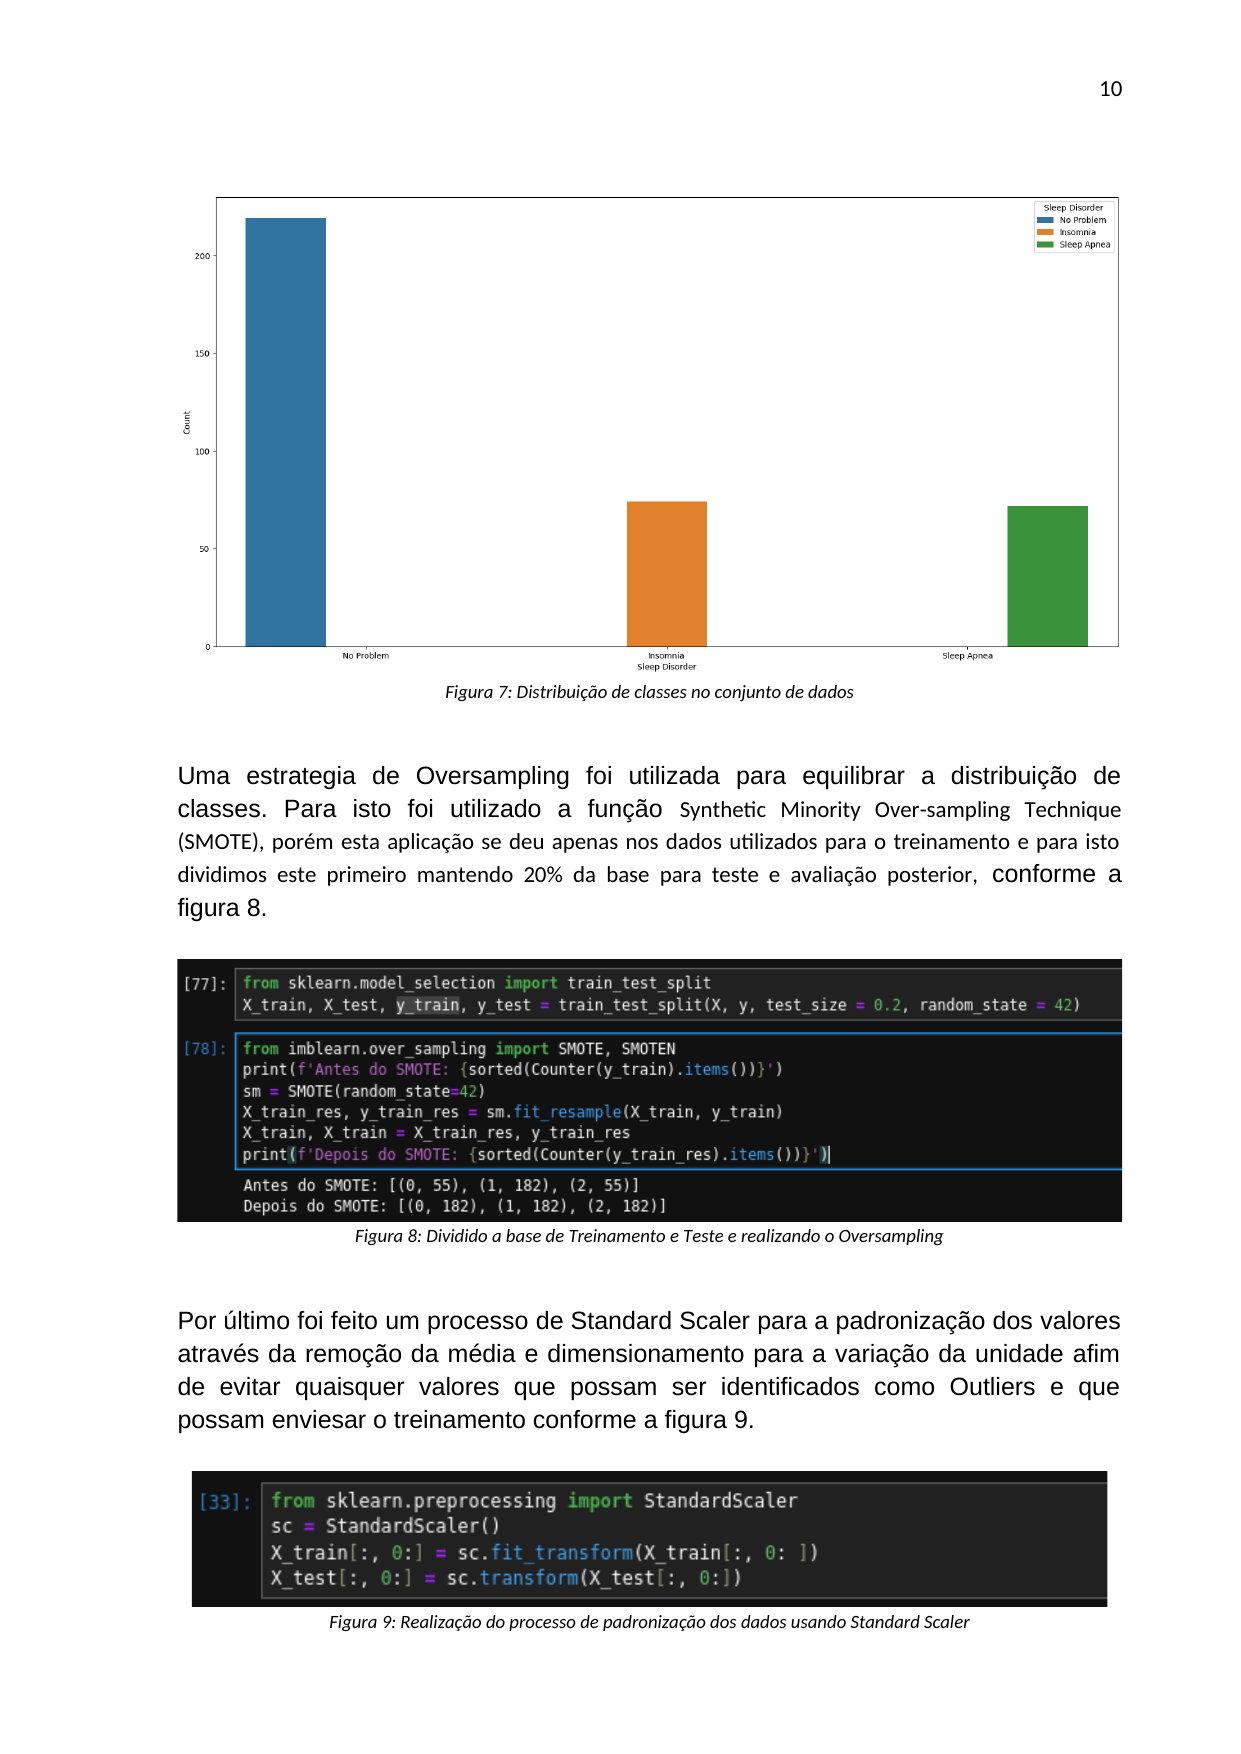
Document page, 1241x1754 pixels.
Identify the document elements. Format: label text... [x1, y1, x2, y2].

picture [177, 959, 1123, 1222]
text Por último foi feito um processo de Standard Scaler para a padronização dos valores através da remoção da média e dimensionamento para a variação da unidade afim de evitar quaisquer valores que possam ser identificados como Outliers e que possam enviesar o treinamento conforme a figura 9. [177, 1306, 1122, 1433]
text Figura 7: Distribuição de classes no conjunto de dados [177, 677, 1122, 703]
text Figura 9: Realização do processo de padronização dos dados usando Standard Scaler [192, 1607, 1107, 1633]
picture [191, 1471, 1108, 1607]
text Figura 8: Dividido a base de Treinamento e Teste e realizando o Oversampling [177, 1222, 1122, 1247]
text Uma estrategia de Oversampling foi utilizada para equilibrar a distribuição de classes. Para isto foi utilizado a função Synthetic Minority Over-sampling Technique (SMOTE), porém esta aplicação se deu apenas nos dados utilizados para o treinamento e para isto dividimos este primeiro mantendo 20% da base para teste e avaliação posterior, conforme a figura 8. [177, 761, 1122, 922]
picture [177, 192, 1123, 677]
